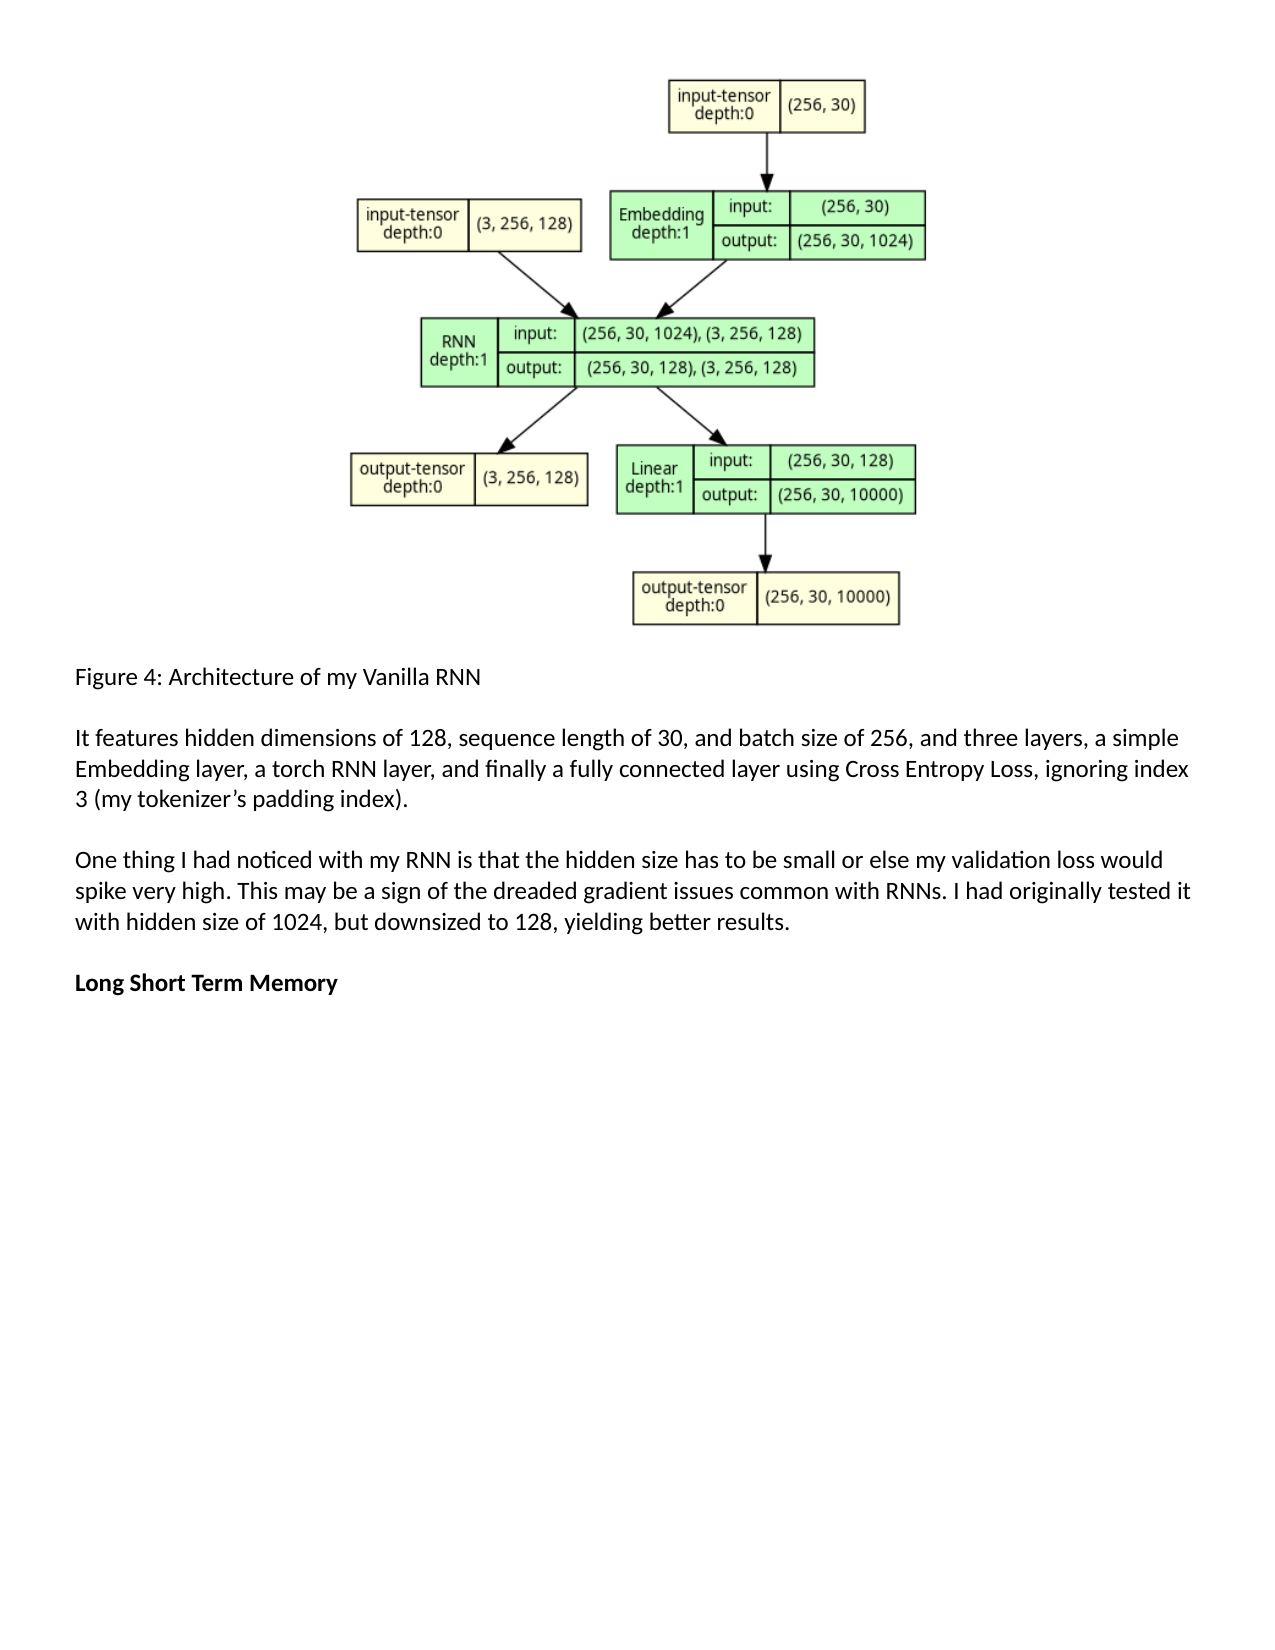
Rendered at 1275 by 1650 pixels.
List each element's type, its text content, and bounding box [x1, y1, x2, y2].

text Figure 4: Architecture of my Vanilla RNN [75, 662, 1200, 692]
text One thing I had noticed with my RNN is that the hidden size has to be small or else my validation loss would spike very high. This may be a sign of the dreaded gradient issues common with RNNs. I had originally tested it with hidden size of 1024, but downsized to 128, yielding better results. [75, 845, 1200, 936]
picture [344, 75, 931, 631]
text Long Short Term Memory [75, 967, 1200, 997]
text It features hidden dimensions of 128, sequence length of 30, and batch size of 256, and three layers, a simple Embedding layer, a torch RNN layer, and finally a fully connected layer using Cross Entropy Loss, ignoring index 3 (my tokenizer’s padding index). [75, 723, 1200, 814]
